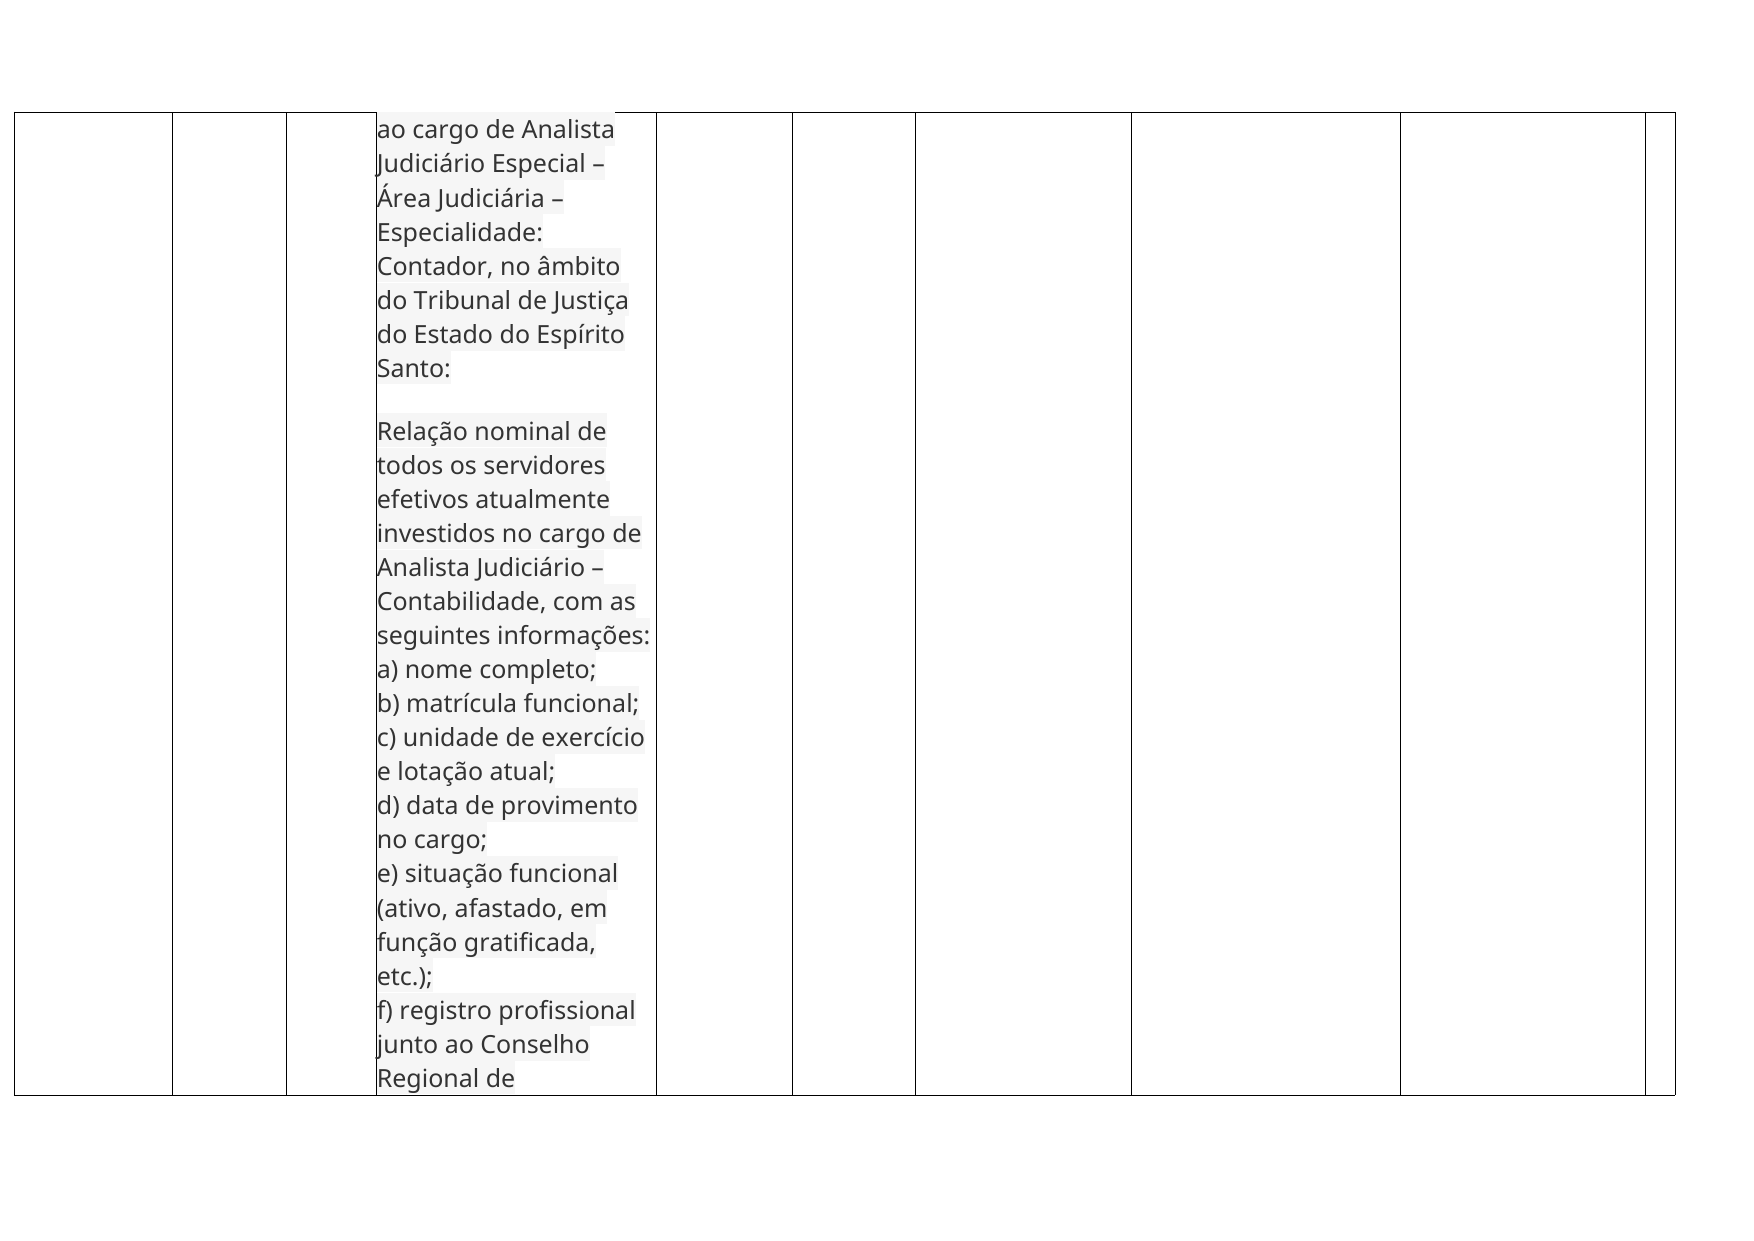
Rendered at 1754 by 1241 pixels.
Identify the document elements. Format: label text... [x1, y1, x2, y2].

table_cell [793, 113, 915, 1094]
table_cell [1646, 113, 1675, 1094]
table_cell [657, 113, 792, 1094]
table_cell [15, 113, 172, 1094]
table_cell [916, 113, 1131, 1094]
table_cell [1676, 112, 1745, 1094]
table_cell [1401, 113, 1645, 1094]
table_cell ao cargo de Analista Judiciário Especial – Área Judiciária – Especialidade: Contador, no âmbito do Tribunal de Justiça do Estado do Espírito Santo: Relação nominal de todos os servidores efetivos atualmente investidos no cargo de Analista Judiciário – Contabilidade, com as seguintes informações: a) nome completo; b) matrícula funcional; c) unidade de exercício e lotação atual; d) data de provimento no cargo; e) situação funcional (ativo, afastado, em função gratificada, etc.); f) registro profissional junto ao Conselho Regional de [377, 113, 656, 1094]
table_cell [1132, 113, 1400, 1094]
table_cell [173, 113, 286, 1094]
table_cell [287, 113, 376, 1094]
